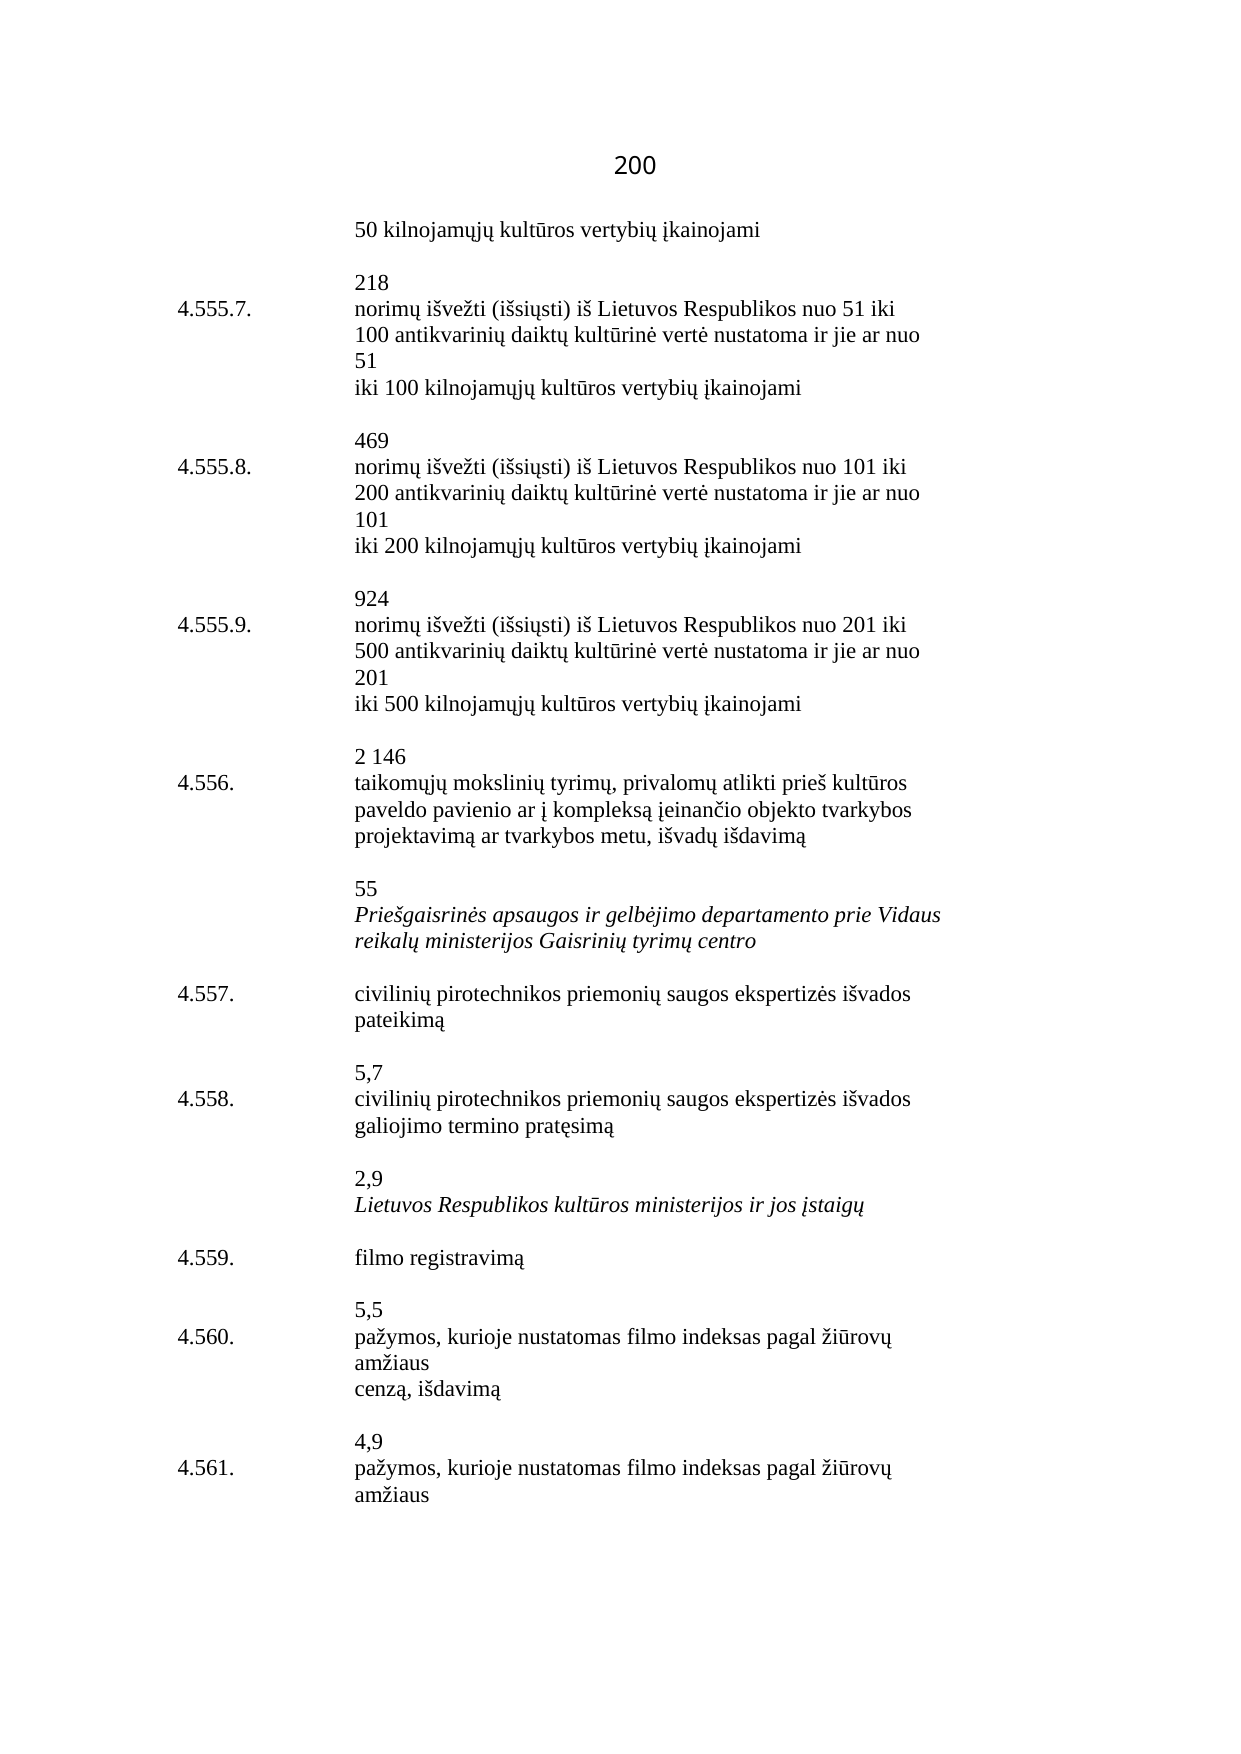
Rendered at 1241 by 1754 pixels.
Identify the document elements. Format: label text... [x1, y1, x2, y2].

text 4.555.7. norimų išvežti (išsiųsti) iš Lietuvos Respublikos nuo 51 iki [177, 295, 945, 321]
text 4.557. civilinių pirotechnikos priemonių saugos ekspertizės išvados [177, 980, 945, 1006]
text cenzą, išdavimą 4,9 [354, 1375, 945, 1454]
text iki 200 kilnojamųjų kultūros vertybių įkainojami 924 [354, 532, 945, 611]
text 200 antikvarinių daiktų kultūrinė vertė nustatoma ir jie ar nuo 101 [354, 479, 945, 532]
text 500 antikvarinių daiktų kultūrinė vertė nustatoma ir jie ar nuo 201 [354, 637, 945, 690]
text 4.558. civilinių pirotechnikos priemonių saugos ekspertizės išvados [177, 1086, 945, 1112]
text Lietuvos Respublikos kultūros ministerijos ir jos įstaigų [354, 1191, 945, 1244]
text 4.555.9. norimų išvežti (išsiųsti) iš Lietuvos Respublikos nuo 201 iki [177, 611, 945, 637]
text 4.555.8. norimų išvežti (išsiųsti) iš Lietuvos Respublikos nuo 101 iki [177, 453, 945, 479]
text iki 100 kilnojamųjų kultūros vertybių įkainojami 469 [354, 374, 945, 453]
text Priešgaisrinės apsaugos ir gelbėjimo departamento prie Vidaus reikalų ministerijos Gaisrinių tyrimų centro [354, 901, 945, 980]
text 100 antikvarinių daiktų kultūrinė vertė nustatoma ir jie ar nuo 51 [354, 321, 945, 374]
text pateikimą 5,7 [354, 1006, 945, 1086]
text 50 kilnojamųjų kultūros vertybių įkainojami 218 [354, 216, 945, 295]
text 4.556. taikomųjų mokslinių tyrimų, privalomų atlikti prieš kultūros [177, 769, 945, 796]
text 4.561. pažymos, kurioje nustatomas filmo indeksas pagal žiūrovų amžiaus [177, 1454, 945, 1507]
text paveldo pavienio ar į kompleksą įeinančio objekto tvarkybos [354, 796, 945, 822]
text 4.560. pažymos, kurioje nustatomas filmo indeksas pagal žiūrovų amžiaus [177, 1323, 945, 1375]
text projektavimą ar tvarkybos metu, išvadų išdavimą 55 [354, 822, 945, 901]
text 4.559. filmo registravimą 5,5 [177, 1244, 945, 1323]
text iki 500 kilnojamųjų kultūros vertybių įkainojami 2 146 [354, 690, 945, 769]
text galiojimo termino pratęsimą 2,9 [354, 1112, 945, 1191]
